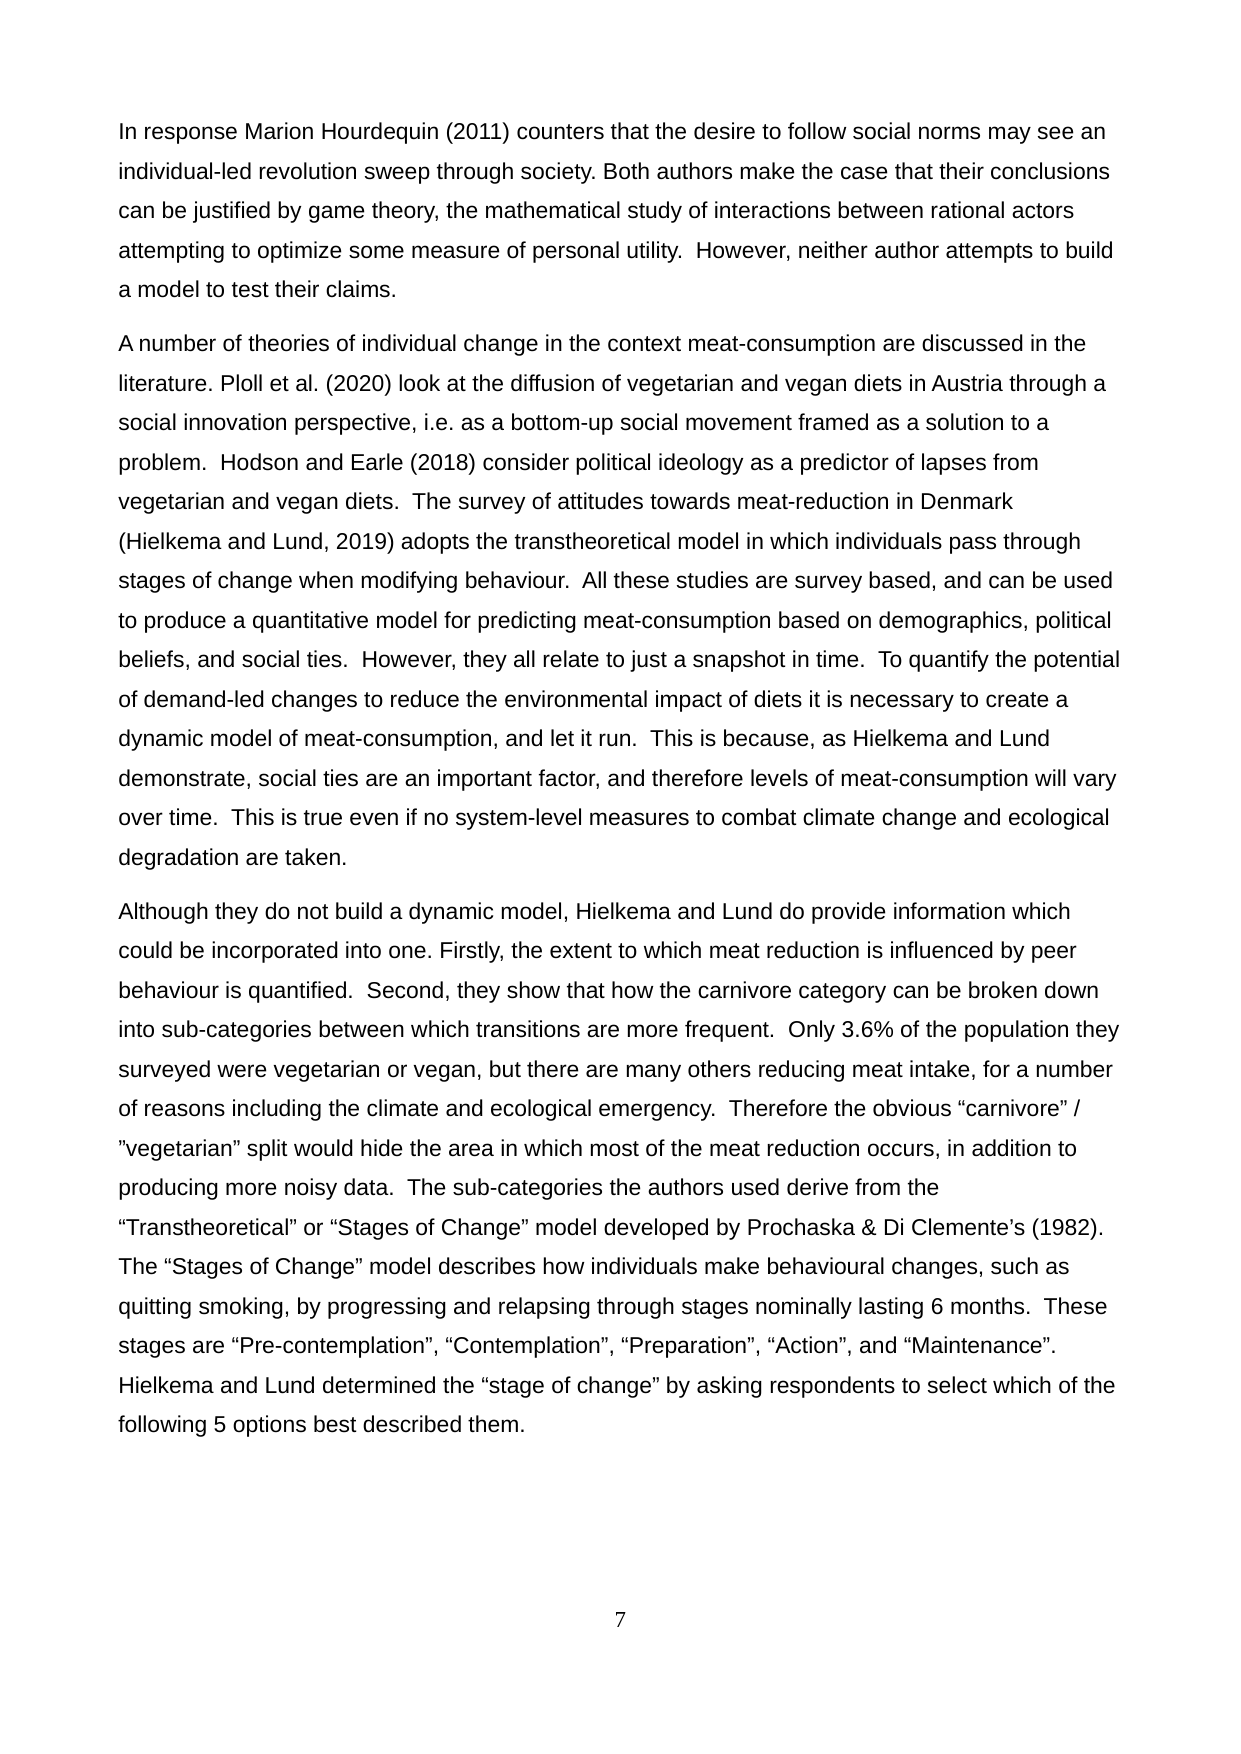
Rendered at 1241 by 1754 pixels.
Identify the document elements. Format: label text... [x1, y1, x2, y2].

text Although they do not build a dynamic model, Hielkema and Lund do provide information which could be incorporated into one. Firstly, the extent to which meat reduction is influenced by peer behaviour is quantified. Second, they show that how the carnivore category can be broken down into sub-categories between which transitions are more frequent. Only 3.6% of the population they surveyed were vegetarian or vegan, but there are many others reducing meat intake, for a number of reasons including the climate and ecological emergency. Therefore the obvious “carnivore” / ”vegetarian” split would hide the area in which most of the meat reduction occurs, in addition to producing more noisy data. The sub-categories the authors used derive from the “Transtheoretical” or “Stages of Change” model developed by Prochaska & Di Clemente’s (1982). The “Stages of Change” model describes how individuals make behavioural changes, such as quitting smoking, by progressing and relapsing through stages nominally lasting 6 months. These stages are “Pre-contemplation”, “Contemplation”, “Preparation”, “Action”, and “Maintenance”. Hielkema and Lund determined the “stage of change” by asking respondents to select which of the following 5 options best described them. [118, 898, 1122, 1437]
text A number of theories of individual change in the context meat-consumption are discussed in the literature. Ploll et al. (2020) look at the diffusion of vegetarian and vegan diets in Austria through a social innovation perspective, i.e. as a bottom-up social movement framed as a solution to a problem. Hodson and Earle (2018) consider political ideology as a predictor of lapses from vegetarian and vegan diets. The survey of attitudes towards meat-reduction in Denmark (Hielkema and Lund, 2019) adopts the transtheoretical model in which individuals pass through stages of change when modifying behaviour. All these studies are survey based, and can be used to produce a quantitative model for predicting meat-consumption based on demographics, political beliefs, and social ties. However, they all relate to just a snapshot in time. To quantify the potential of demand-led changes to reduce the environmental impact of diets it is necessary to create a dynamic model of meat-consumption, and let it run. This is because, as Hielkema and Lund demonstrate, social ties are an important factor, and therefore levels of meat-consumption will vary over time. This is true even if no system-level measures to combat climate change and ecological degradation are taken. [118, 330, 1122, 870]
text In response Marion Hourdequin (2011) counters that the desire to follow social norms may see an individual-led revolution sweep through society. Both authors make the case that their conclusions can be justified by game theory, the mathematical study of interactions between rational actors attempting to optimize some measure of personal utility. However, neither author attempts to build a model to test their claims. [118, 118, 1122, 302]
